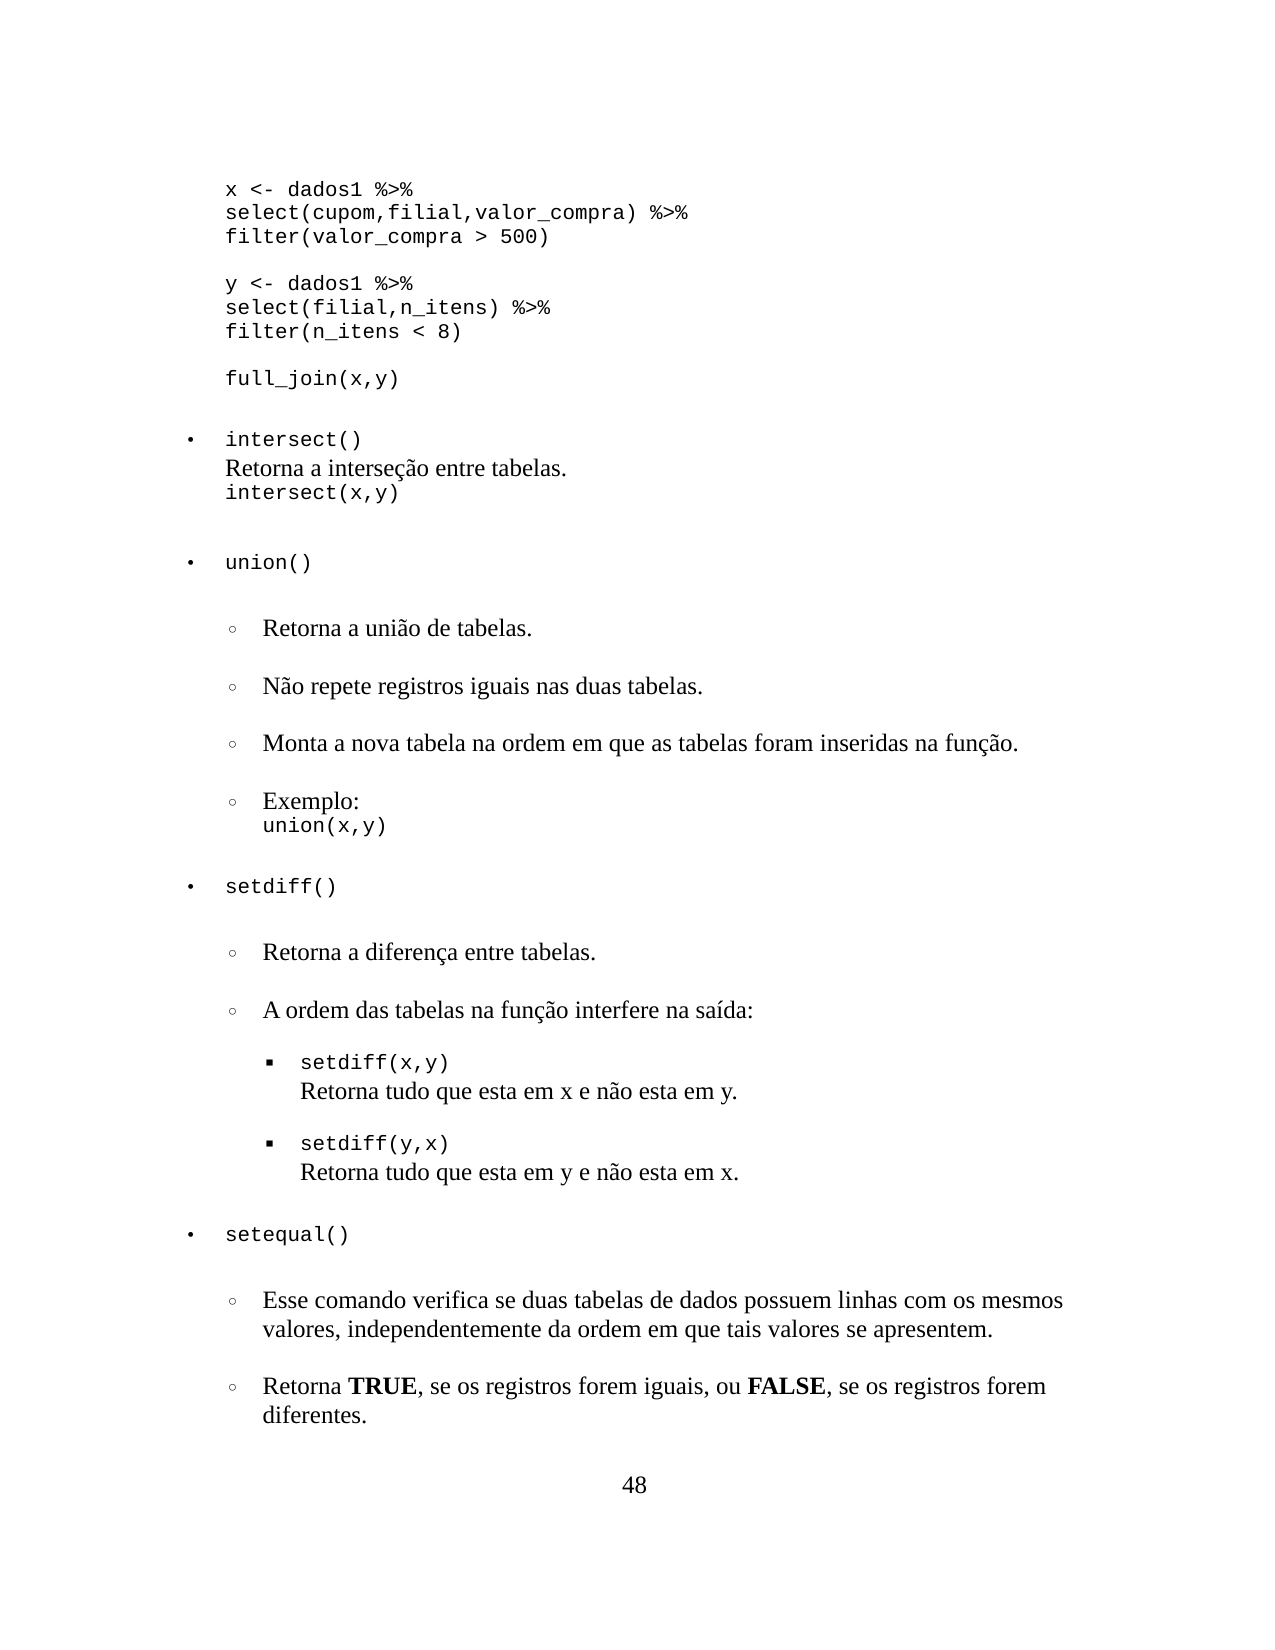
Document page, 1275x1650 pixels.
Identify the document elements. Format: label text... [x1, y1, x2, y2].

list Não repete registros iguais nas duas tabelas. [225, 671, 1125, 728]
list filter(valor_compra > 500) [187, 226, 1125, 250]
list Retorna a união de tabelas. [225, 613, 1125, 671]
list intersect() Retorna a interseção entre tabelas. intersect(x,y) [187, 429, 1125, 534]
list setdiff(x,y) Retorna tudo que esta em x e não esta em y. [262, 1052, 1125, 1133]
list setdiff(y,x) Retorna tudo que esta em y e não esta em x. [262, 1133, 1125, 1214]
list A ordem das tabelas na função interfere na saída: [225, 995, 1125, 1052]
list select(filial,n_itens) %>% [187, 297, 1125, 321]
list Monta a nova tabela na ordem em que as tabelas foram inseridas na função. [225, 728, 1125, 786]
list setequal() [187, 1223, 1125, 1276]
list Esse comando verifica se duas tabelas de dados possuem linhas com os mesmos valores, independentemente da ordem em que tais valores se apresentem. [225, 1285, 1125, 1371]
list y <- dados1 %>% [187, 273, 1125, 297]
list full_join(x,y) [187, 368, 1125, 392]
list Retorna TRUE, se os registros forem iguais, ou FALSE, se os registros forem diferentes. [225, 1371, 1125, 1429]
list filter(n_itens < 8) [187, 321, 1125, 344]
list setdiff() [187, 876, 1125, 928]
list [225, 150, 1125, 179]
list x <- dados1 %>% [187, 179, 1125, 202]
list select(cupom,filial,valor_compra) %>% [187, 202, 1125, 226]
list union() [187, 552, 1125, 604]
list Retorna a diferença entre tabelas. [225, 937, 1125, 995]
list Exemplo: union(x,y) [225, 786, 1125, 867]
